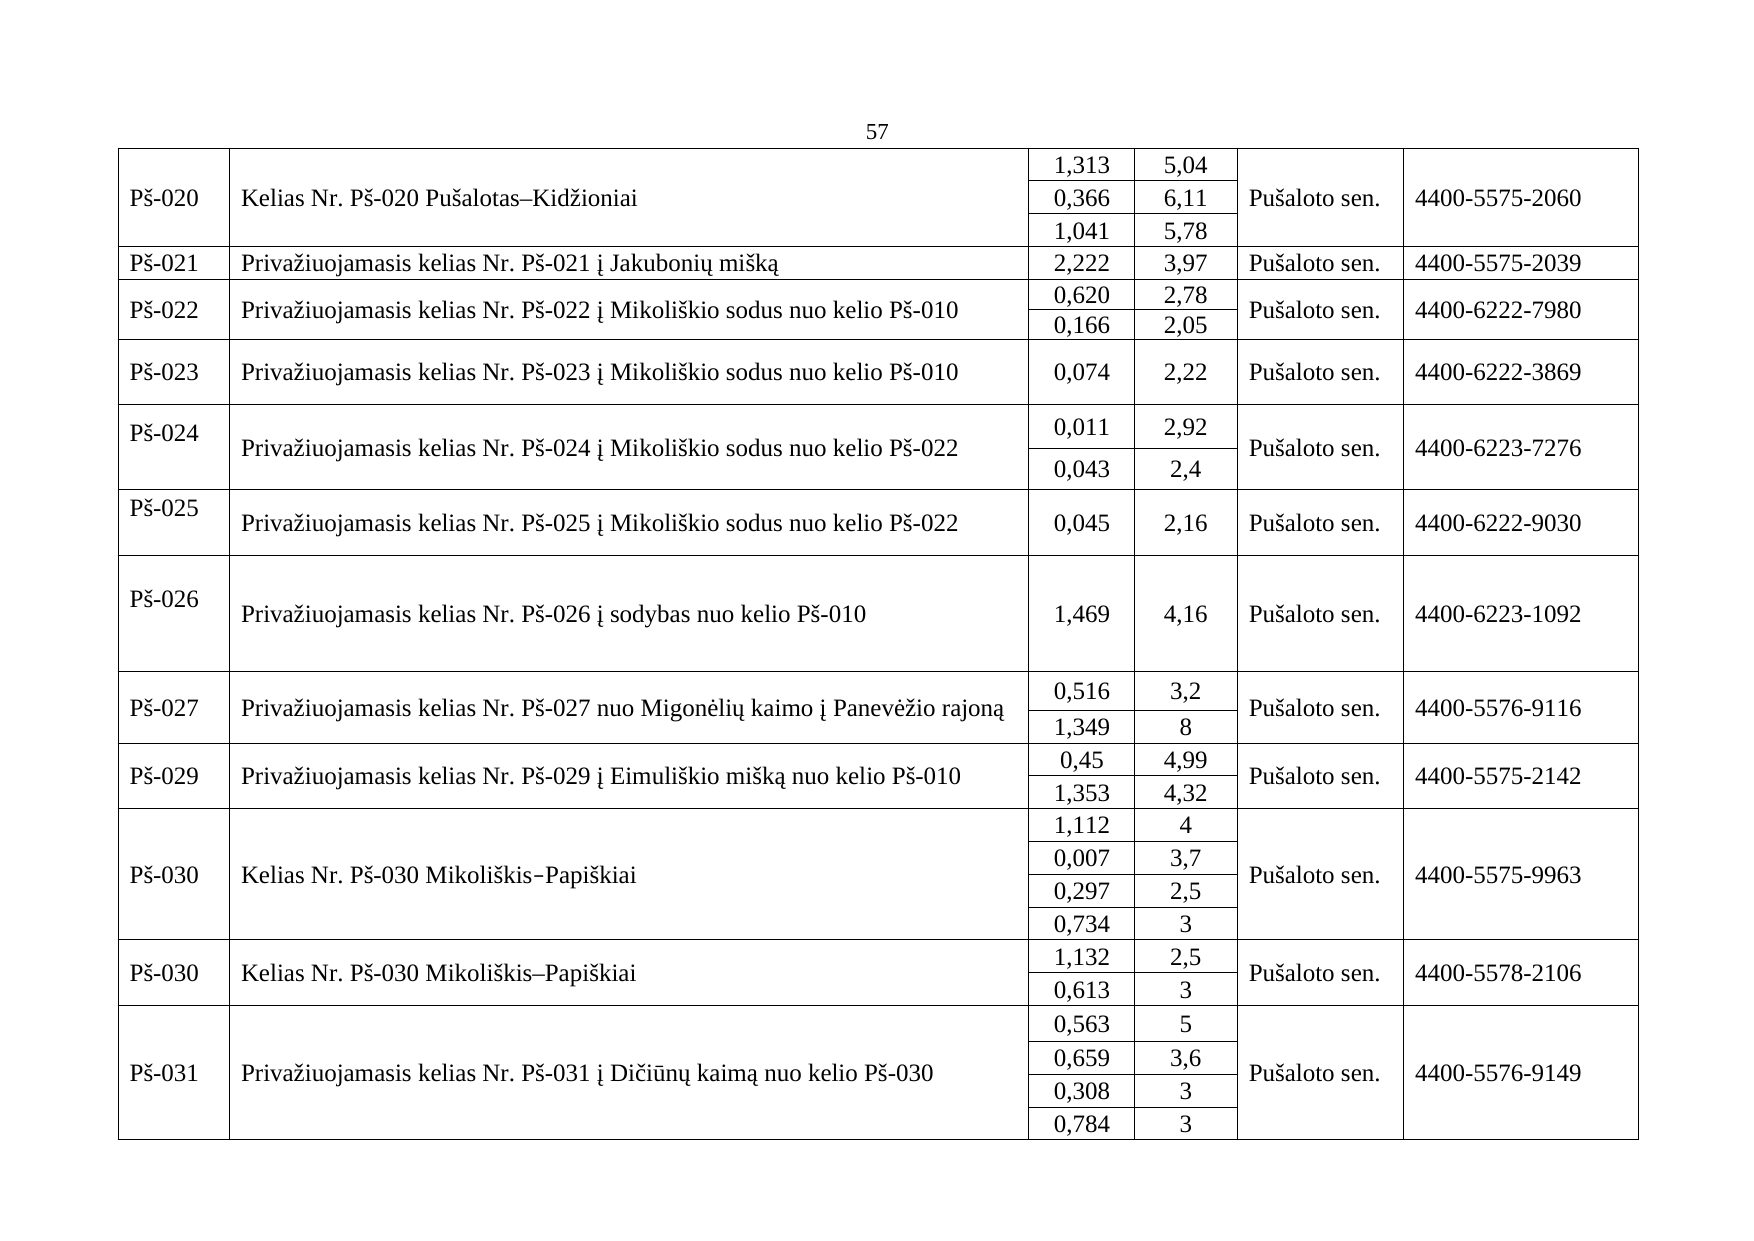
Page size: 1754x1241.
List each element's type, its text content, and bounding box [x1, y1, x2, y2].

table_cell 4400-5578-2106 [1404, 940, 1638, 1005]
table_cell 0,011 [1029, 405, 1134, 448]
table_cell 4400-6222-3869 [1404, 340, 1638, 404]
table_cell 1,112 [1029, 809, 1134, 841]
table_cell 4,16 [1135, 556, 1237, 671]
table_cell Pušaloto sen. [1238, 940, 1403, 1005]
table_cell 0,734 [1029, 908, 1134, 939]
table_cell Privažiuojamasis kelias Nr. Pš-029 į Eimuliškio mišką nuo kelio Pš-010 [230, 744, 1028, 808]
table_cell Pš-023 [119, 340, 229, 404]
table_cell 4,99 [1135, 744, 1237, 775]
table_cell 6,11 [1135, 181, 1237, 213]
table_cell 4400-6222-7980 [1404, 280, 1638, 338]
table_cell 3 [1135, 973, 1237, 1005]
table_cell 1,313 [1029, 149, 1134, 180]
table_cell 1,041 [1029, 214, 1134, 246]
table_cell 4 [1135, 809, 1237, 841]
table_cell 2,222 [1029, 247, 1134, 279]
table_cell Privažiuojamasis kelias Nr. Pš-026 į sodybas nuo kelio Pš-010 [230, 556, 1028, 671]
table_cell 1,132 [1029, 940, 1134, 972]
table_cell Pušaloto sen. [1238, 556, 1403, 671]
table_cell Pušaloto sen. [1238, 809, 1403, 939]
table_cell 4400-6223-1092 [1404, 556, 1638, 671]
table_cell Pušaloto sen. [1238, 247, 1403, 279]
table_cell Pš-022 [119, 280, 229, 338]
table_cell 4400-5575-2039 [1404, 247, 1638, 279]
table_cell 0,166 [1029, 310, 1134, 338]
table_cell 2,78 [1135, 280, 1237, 309]
table_cell 0,620 [1029, 280, 1134, 309]
table_cell Pušaloto sen. [1238, 672, 1403, 742]
table_cell 0,045 [1029, 490, 1134, 554]
table_cell Pš-025 [119, 490, 229, 554]
table_cell 1,349 [1029, 711, 1134, 742]
table_cell Pš-027 [119, 672, 229, 742]
table_cell 2,05 [1135, 310, 1237, 338]
table_cell 4400-5575-9963 [1404, 809, 1638, 939]
table_cell Pušaloto sen. [1238, 1006, 1403, 1139]
table_cell 3,97 [1135, 247, 1237, 279]
table_cell 3,2 [1135, 672, 1237, 710]
table_cell 2,22 [1135, 340, 1237, 404]
table_cell 1,353 [1029, 776, 1134, 808]
table_cell Kelias Nr. Pš-030 Mikoliškis–Papiškiai [230, 940, 1028, 1005]
table_cell 2,5 [1135, 940, 1237, 972]
table_cell Pušaloto sen. [1238, 744, 1403, 808]
table_cell 5 [1135, 1006, 1237, 1041]
table_cell Pš-024 [119, 405, 229, 489]
table_cell 0,613 [1029, 973, 1134, 1005]
table_cell Privažiuojamasis kelias Nr. Pš-023 į Mikoliškio sodus nuo kelio Pš-010 [230, 340, 1028, 404]
table_cell 3 [1135, 1108, 1237, 1139]
table_cell Pš-030 [119, 940, 229, 1005]
table_cell 0,366 [1029, 181, 1134, 213]
table_cell Pušaloto sen. [1238, 149, 1403, 246]
table_cell Pušaloto sen. [1238, 280, 1403, 338]
table_cell 0,043 [1029, 449, 1134, 489]
table_cell Pušaloto sen. [1238, 340, 1403, 404]
table_cell 0,074 [1029, 340, 1134, 404]
table_cell Privažiuojamasis kelias Nr. Pš-031 į Dičiūnų kaimą nuo kelio Pš-030 [230, 1006, 1028, 1139]
table_cell Kelias Nr. Pš-020 Pušalotas–Kidžioniai [230, 149, 1028, 246]
table_cell 2,92 [1135, 405, 1237, 448]
table_cell 8 [1135, 711, 1237, 742]
table_cell 4400-5575-2060 [1404, 149, 1638, 246]
table_cell Pš-020 [119, 149, 229, 246]
table_cell 0,516 [1029, 672, 1134, 710]
table_cell 4,32 [1135, 776, 1237, 808]
table_cell 0,297 [1029, 875, 1134, 907]
table_cell 4400-5575-2142 [1404, 744, 1638, 808]
table_cell Privažiuojamasis kelias Nr. Pš-024 į Mikoliškio sodus nuo kelio Pš-022 [230, 405, 1028, 489]
table_cell Pš-029 [119, 744, 229, 808]
table_cell 3,6 [1135, 1042, 1237, 1074]
table_cell Pušaloto sen. [1238, 490, 1403, 554]
table_cell 0,784 [1029, 1108, 1134, 1139]
table_cell 1,469 [1029, 556, 1134, 671]
table_cell Pš-021 [119, 247, 229, 279]
table_cell 2,16 [1135, 490, 1237, 554]
table_cell 0,007 [1029, 842, 1134, 874]
table_cell 3,7 [1135, 842, 1237, 874]
table_cell 4400-5576-9116 [1404, 672, 1638, 742]
table_cell 4400-5576-9149 [1404, 1006, 1638, 1139]
table_cell 4400-6222-9030 [1404, 490, 1638, 554]
table_cell Privažiuojamasis kelias Nr. Pš-022 į Mikoliškio sodus nuo kelio Pš-010 [230, 280, 1028, 338]
table_cell 2,4 [1135, 449, 1237, 489]
table_cell 5,78 [1135, 214, 1237, 246]
table_cell 0,563 [1029, 1006, 1134, 1041]
table_cell Kelias Nr. Pš-030 Mikoliškis–Papiškiai [230, 809, 1028, 939]
table_cell 3 [1135, 1075, 1237, 1107]
table_cell 5,04 [1135, 149, 1237, 180]
table_cell Privažiuojamasis kelias Nr. Pš-021 į Jakubonių mišką [230, 247, 1028, 279]
table_cell Pš-031 [119, 1006, 229, 1139]
table_cell Privažiuojamasis kelias Nr. Pš-027 nuo Migonėlių kaimo į Panevėžio rajoną [230, 672, 1028, 742]
table_cell Pš-030 [119, 809, 229, 939]
table_cell 2,5 [1135, 875, 1237, 907]
table_cell 0,308 [1029, 1075, 1134, 1107]
table_cell Privažiuojamasis kelias Nr. Pš-025 į Mikoliškio sodus nuo kelio Pš-022 [230, 490, 1028, 554]
table_cell 4400-6223-7276 [1404, 405, 1638, 489]
table_cell 0,659 [1029, 1042, 1134, 1074]
table_cell 0,45 [1029, 744, 1134, 775]
table_cell Pš-026 [119, 556, 229, 671]
table_cell Pušaloto sen. [1238, 405, 1403, 489]
table_cell 3 [1135, 908, 1237, 939]
